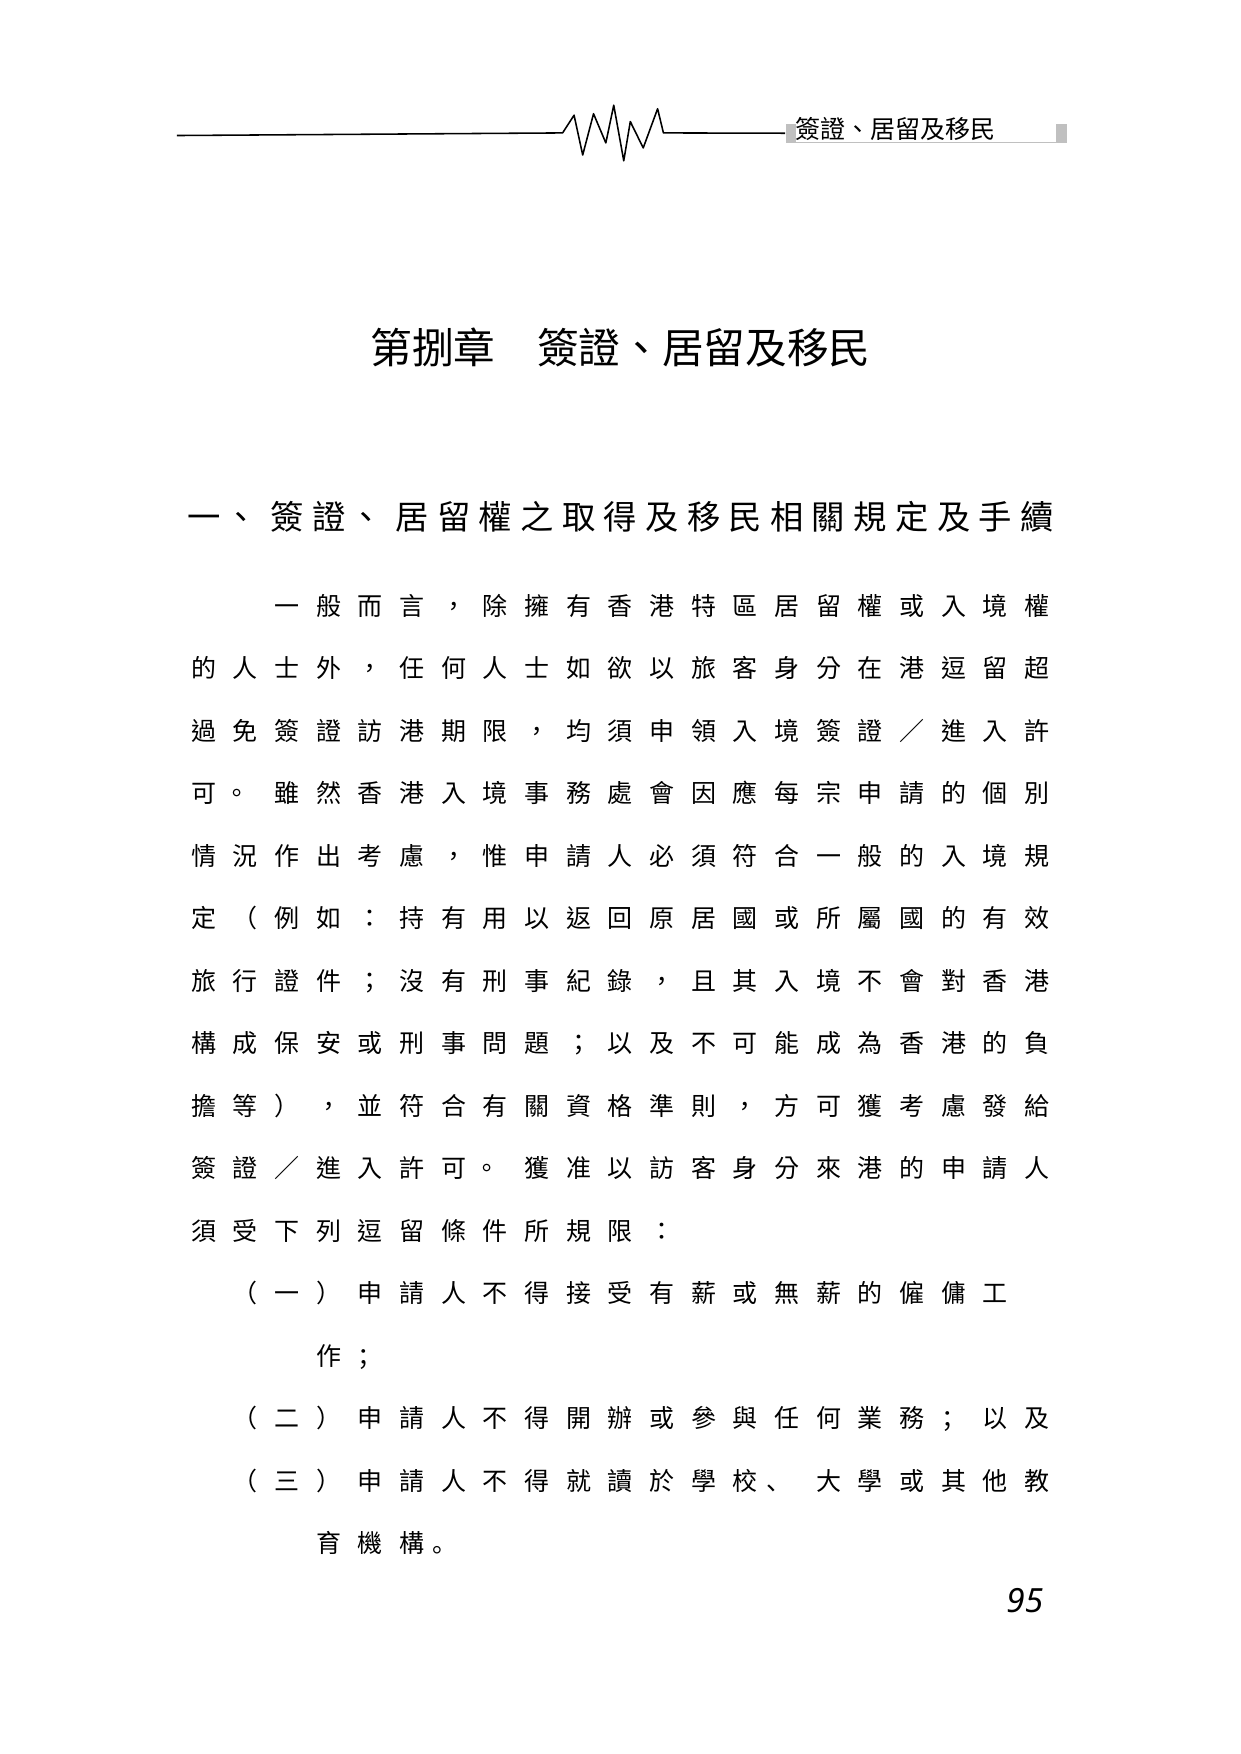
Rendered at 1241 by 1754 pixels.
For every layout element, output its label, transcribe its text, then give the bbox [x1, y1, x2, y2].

text 第捌章 簽證、居留及移民 [183, 304, 1058, 366]
text 一、簽證、居留權之取得及移民相關規定及手續 [183, 473, 1058, 536]
text （一）申請人不得接受有薪或無薪的僱傭工作； [207, 1250, 1058, 1375]
text （三）申請人不得就讀於學校、大學或其他教育機構。 [207, 1438, 1058, 1563]
text 一般而言，除擁有香港特區居留權或入境權的人士外，任何人士如欲以旅客身分在港逗留超過免簽證訪港期限，均須申領入境簽證／進入許可。雖然香港入境事務處會因應每宗申請的個別情況作出考慮，惟申請人必須符合一般的入境規定（例如：持有用以返回原居國或所屬國的有效旅行證件；沒有刑事紀錄，且其入境不會對香港構成保安或刑事問題；以及不可能成為香港的負擔等），並符合有關資格準則，方可獲考慮發給簽證／進入許可。獲准以訪客身分來港的申請人須受下列逗留條件所規限： [183, 563, 1058, 1250]
text （二）申請人不得開辦或參與任何業務；以及 [207, 1375, 1058, 1438]
